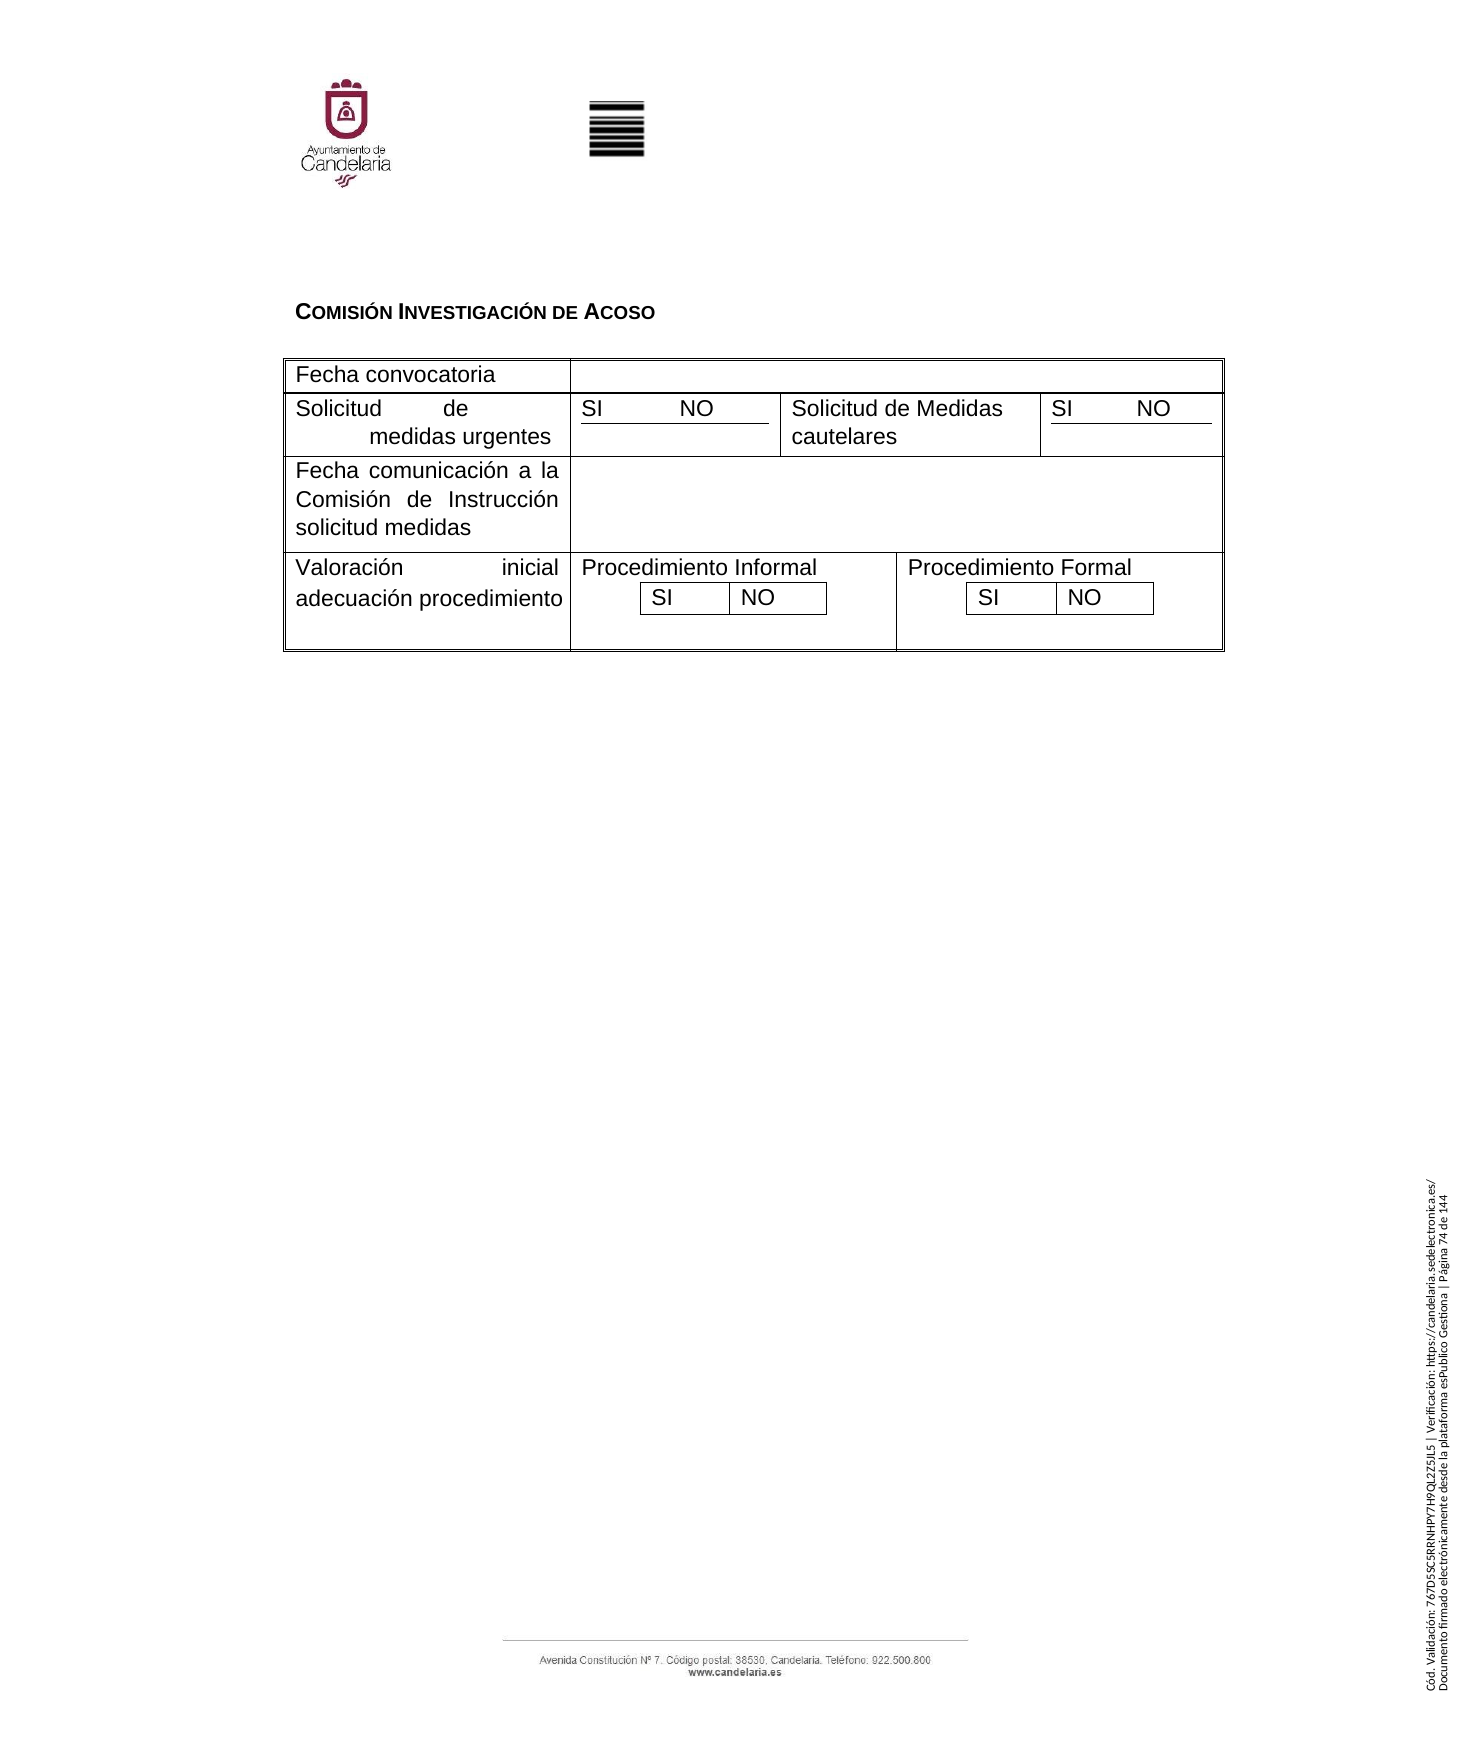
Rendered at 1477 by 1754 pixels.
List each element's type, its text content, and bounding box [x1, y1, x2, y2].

table_cell Procedimiento Formal [897, 553, 1222, 649]
table_cell Solicitud de medidas urgentes [286, 394, 570, 456]
table_cell Valoración inicial adecuación procedimiento [286, 553, 570, 649]
table_header NO [1057, 583, 1153, 614]
table_cell [571, 457, 1222, 552]
table_cell Solicitud de Medidas cautelares [781, 394, 1040, 456]
table_cell SI NO [571, 394, 780, 456]
table_header [571, 361, 1222, 392]
table_header SI [641, 583, 729, 614]
table_header NO [730, 583, 826, 614]
table_header SI [967, 583, 1056, 614]
table_cell SI NO [1041, 394, 1222, 456]
table_cell Fecha comunicación a la Comisión de Instrucción solicitud medidas [286, 457, 570, 552]
table_cell Procedimiento Informal [571, 553, 896, 649]
table_header Fecha convocatoria [286, 361, 570, 392]
text COMISIÓN INVESTIGACIÓN DE ACOSO [295, 298, 1182, 324]
